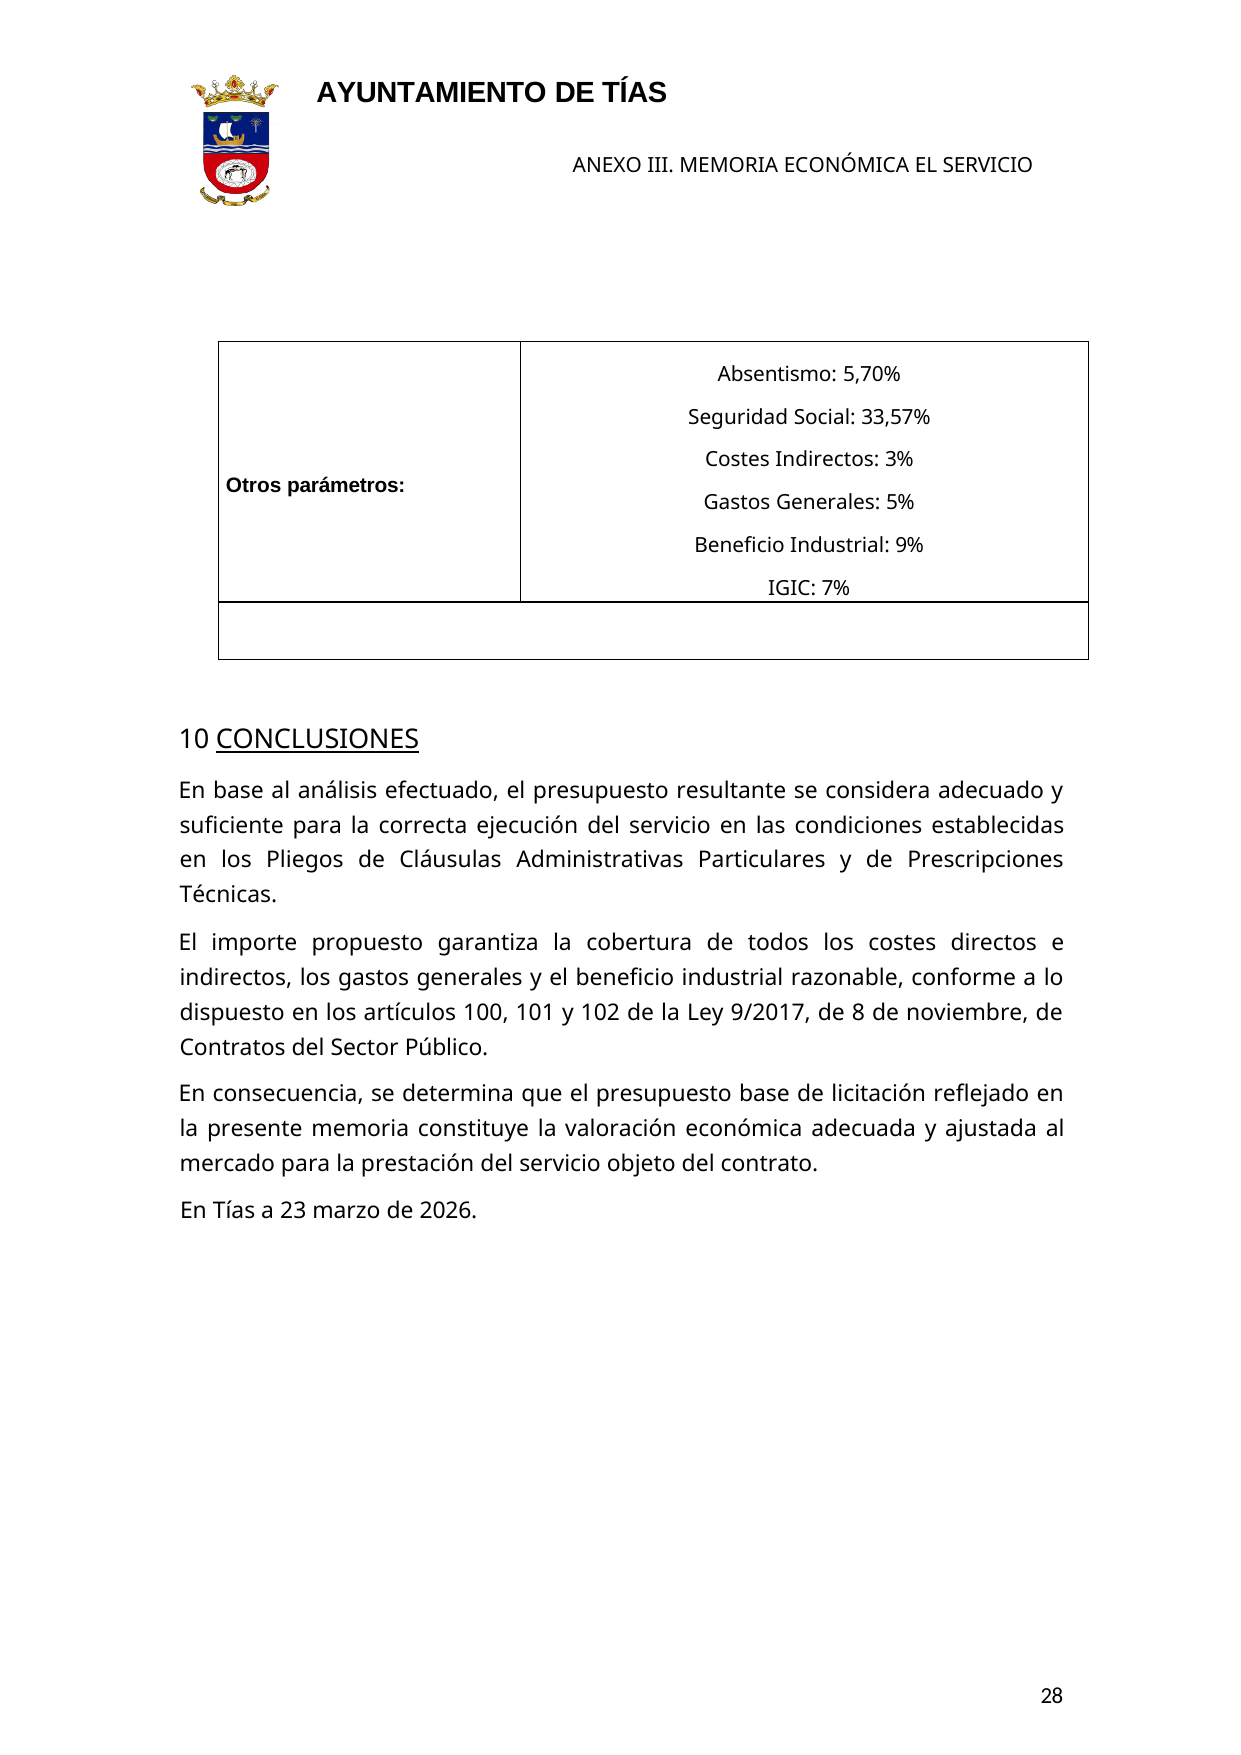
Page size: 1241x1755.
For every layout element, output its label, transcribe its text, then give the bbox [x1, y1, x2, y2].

text En Tías a 23 marzo de 2026. [180, 1194, 1123, 1226]
list CONCLUSIONES [178, 719, 1123, 756]
table_header Absentismo: 5,70% Seguridad Social: 33,57% Costes Indirectos: 3% Gastos Generales: 5% Beneficio Industrial: 9% IGIC: 7% [521, 342, 1088, 601]
text El importe propuesto garantiza la cobertura de todos los costes directos e indirectos, los gastos generales y el beneficio industrial razonable, conforme a lo dispuesto en los artículos 100, 101 y 102 de la Ley 9/2017, de 8 de noviembre, de Contratos del Sector Público. [178, 926, 1064, 1062]
table_header Otros parámetros: [219, 342, 520, 601]
text En consecuencia, se determina que el presupuesto base de licitación reflejado en la presente memoria constituye la valoración económica adecuada y ajustada al mercado para la prestación del servicio objeto del contrato. [178, 1077, 1064, 1178]
table_cell [219, 603, 1088, 659]
text En base al análisis efectuado, el presupuesto resultante se considera adecuado y suficiente para la correcta ejecución del servicio en las condiciones establecidas en los Pliegos de Cláusulas Administrativas Particulares y de Prescripciones Técnicas. [178, 774, 1064, 909]
